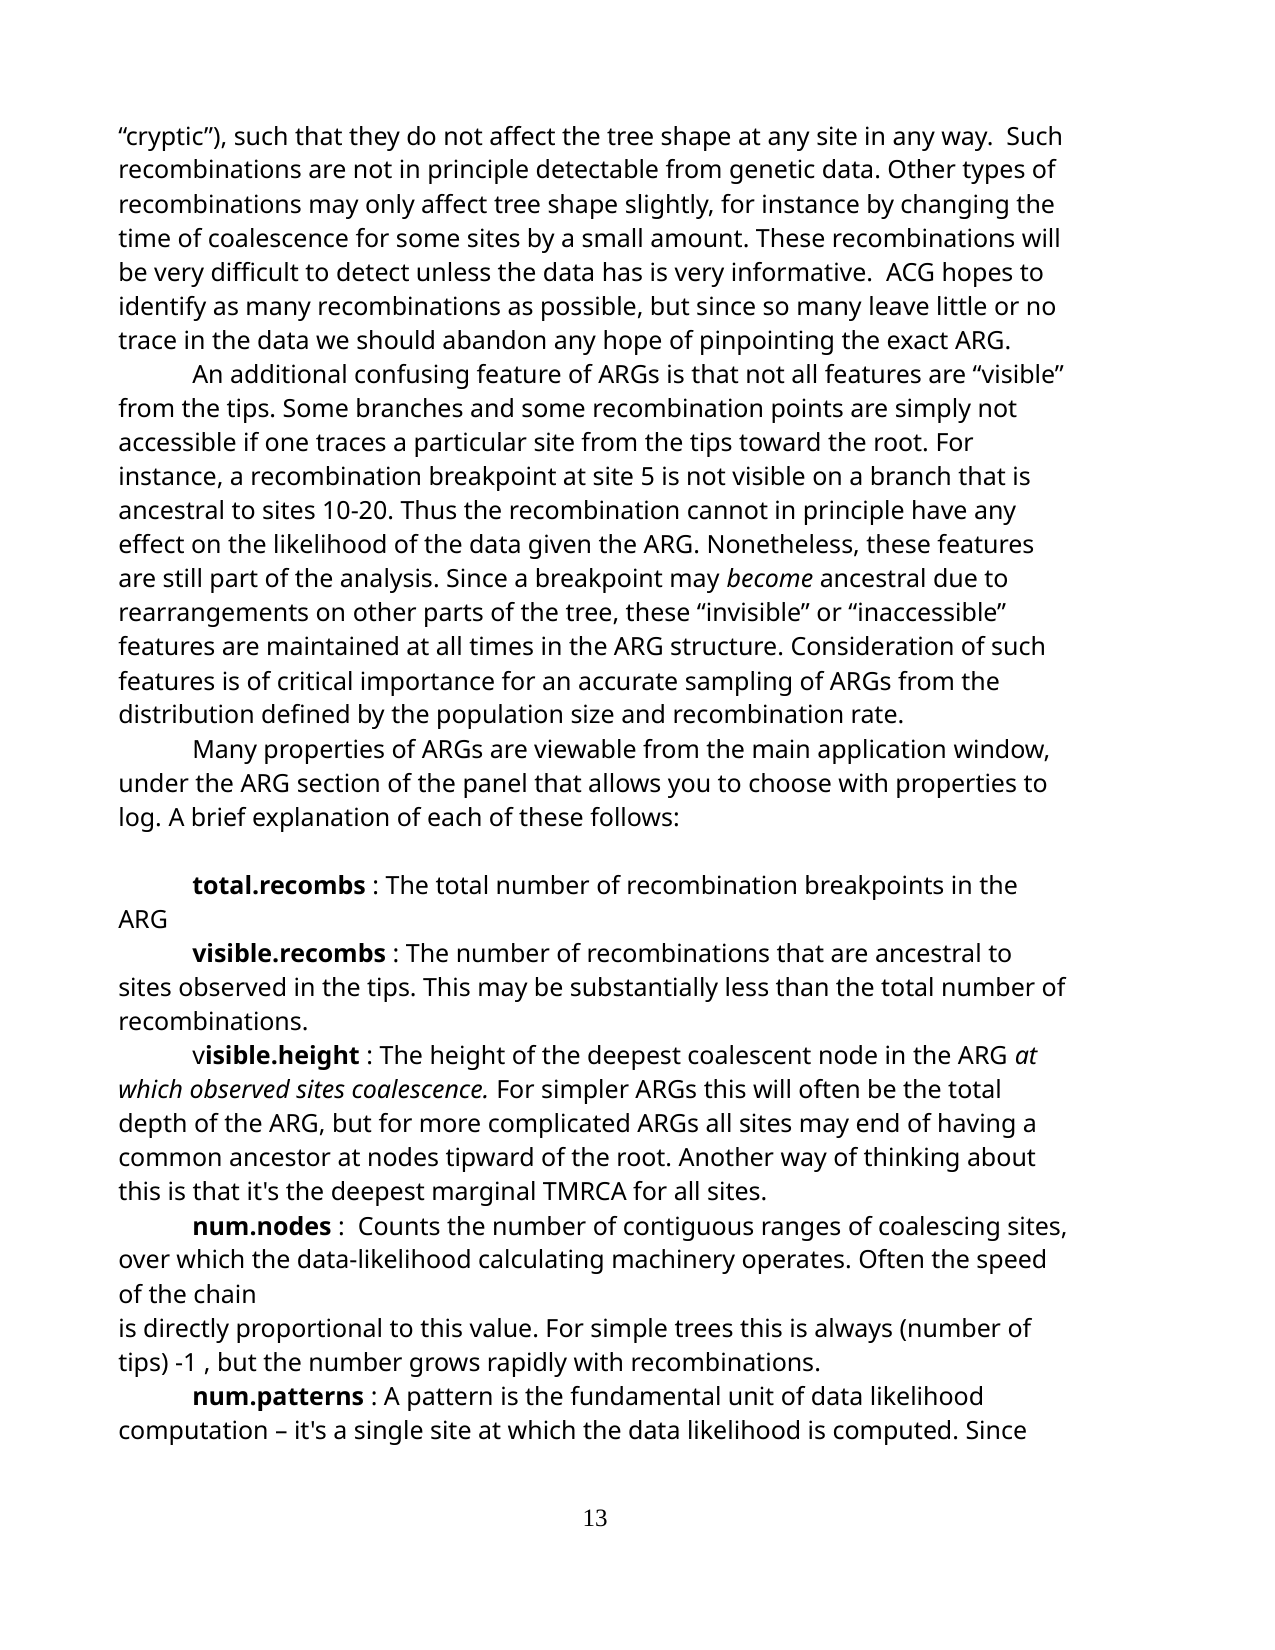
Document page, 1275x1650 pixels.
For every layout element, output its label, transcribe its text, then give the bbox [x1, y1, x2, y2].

text visible.recombs : The number of recombinations that are ancestral to sites observed in the tips. This may be substantially less than the total number of recombinations. [118, 936, 1071, 1038]
text “cryptic”), such that they do not affect the tree shape at any site in any way. Such recombinations are not in principle detectable from genetic data. Other types of recombinations may only affect tree shape slightly, for instance by changing the time of coalescence for some sites by a small amount. These recombinations will be very difficult to detect unless the data has is very informative. ACG hopes to identify as many recombinations as possible, but since so many leave little or no trace in the data we should abandon any hope of pinpointing the exact ARG. [118, 118, 1071, 357]
text visible.height : The height of the deepest coalescent node in the ARG at which observed sites coalescence. For simpler ARGs this will often be the total depth of the ARG, but for more complicated ARGs all sites may end of having a common ancestor at nodes tipward of the root. Another way of thinking about this is that it's the deepest marginal TMRCA for all sites. [118, 1038, 1071, 1208]
text num.patterns : A pattern is the fundamental unit of data likelihood computation – it's a single site at which the data likelihood is computed. Since [118, 1378, 1071, 1447]
text Many properties of ARGs are viewable from the main application window, under the ARG section of the panel that allows you to choose with properties to log. A brief explanation of each of these follows: [118, 731, 1071, 833]
text num.nodes : Counts the number of contiguous ranges of coalescing sites, over which the data-likelihood calculating machinery operates. Often the speed of the chain [118, 1208, 1071, 1310]
text An additional confusing feature of ARGs is that not all features are “visible” from the tips. Some branches and some recombination points are simply not accessible if one traces a particular site from the tips toward the root. For instance, a recombination breakpoint at site 5 is not visible on a branch that is ancestral to sites 10-20. Thus the recombination cannot in principle have any effect on the likelihood of the data given the ARG. Nonetheless, these features are still part of the analysis. Since a breakpoint may become ancestral due to rearrangements on other parts of the tree, these “invisible” or “inaccessible” features are maintained at all times in the ARG structure. Consideration of such features is of critical importance for an accurate sampling of ARGs from the distribution defined by the population size and recombination rate. [118, 357, 1071, 731]
text is directly proportional to this value. For simple trees this is always (number of tips) -1 , but the number grows rapidly with recombinations. [118, 1310, 1071, 1378]
text total.recombs : The total number of recombination breakpoints in the ARG [118, 867, 1071, 936]
